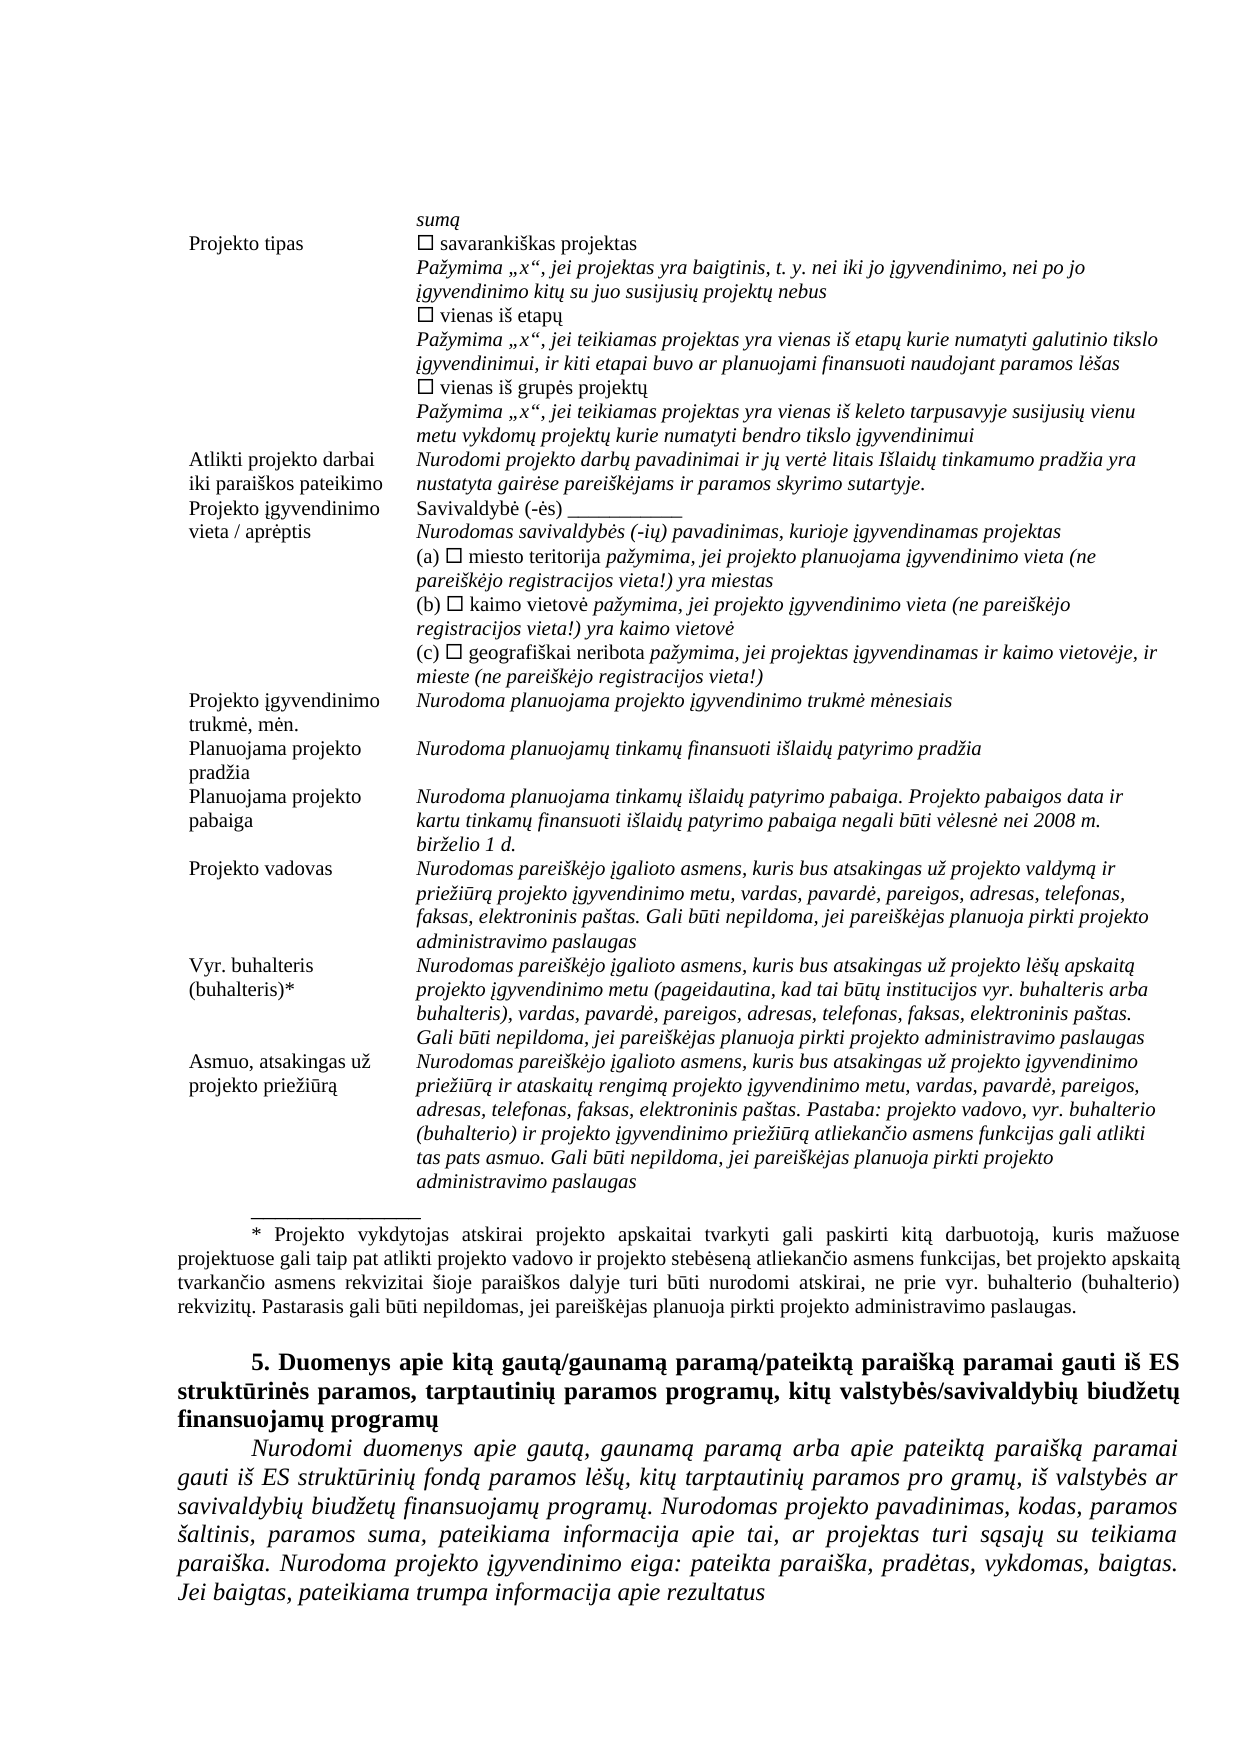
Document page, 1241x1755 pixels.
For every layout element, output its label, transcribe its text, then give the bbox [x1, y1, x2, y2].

table_cell Projekto įgyvendinimo vieta / aprėptis [177, 495, 405, 688]
table_cell £ savarankiškas projektas Pažymima „x“, jei projektas yra baigtinis, t. y. nei iki jo įgyvendinimo, nei po jo įgyvendinimo kitų su juo susijusių projektų nebus £ vienas iš etapų Pažymima „x“, jei teikiamas projektas yra vienas iš etapų kurie numatyti galutinio tikslo įgyvendinimui, ir kiti etapai buvo ar planuojami finansuoti naudojant paramos lėšas £ vienas iš grupės projektų Pažymima „x“, jei teikiamas projektas yra vienas iš keleto tarpusavyje susijusių vienu metu vykdomų projektų kurie numatyti bendro tikslo įgyvendinimui [405, 231, 1181, 447]
table_cell Asmuo, atsakingas už projekto priežiūrą [177, 1049, 405, 1193]
table_cell Nurodomas pareiškėjo įgalioto asmens, kuris bus atsakingas už projekto valdymą ir priežiūrą projekto įgyvendinimo metu, vardas, pavardė, pareigos, adresas, telefonas, faksas, elektroninis paštas. Gali būti nepildoma, jei pareiškėjas planuoja pirkti projekto administravimo paslaugas [405, 856, 1181, 953]
table_cell Planuojama projekto pabaiga [177, 784, 405, 856]
table_cell Planuojama projekto pradžia [177, 736, 405, 784]
table_cell Nurodoma planuojama projekto įgyvendinimo trukmė mėnesiais [405, 688, 1181, 736]
text * Projekto vykdytojas atskirai projekto apskaitai tvarkyti gali paskirti kitą darbuotoją, kuris mažuose projektuose gali taip pat atlikti projekto vadovo ir projekto stebėseną atliekančio asmens funkcijas, bet projekto apskaitą tvarkančio asmens rekvizitai šioje paraiškos dalyje turi būti nurodomi atskirai, ne prie vyr. buhalterio (buhalterio) rekvizitų. Pastarasis gali būti nepildomas, jei pareiškėjas planuoja pirkti projekto administravimo paslaugas. [177, 1222, 1181, 1318]
table_cell [177, 207, 405, 231]
text 5. Duomenys apie kitą gautą/gaunamą paramą/pateiktą paraišką paramai gauti iš ES struktūrinės paramos, tarptautinių paramos programų, kitų valstybės/savivaldybių biudžetų finansuojamų programų [177, 1347, 1181, 1433]
table_cell Savivaldybė (-ės) ___________ Nurodomas savivaldybės (-ių) pavadinimas, kurioje įgyvendinamas projektas (a) £ miesto teritorija pažymima, jei projekto planuojama įgyvendinimo vieta (ne pareiškėjo registracijos vieta!) yra miestas (b) £ kaimo vietovė pažymima, jei projekto įgyvendinimo vieta (ne pareiškėjo registracijos vieta!) yra kaimo vietovė (c) £ geografiškai neribota pažymima, jei projektas įgyvendinamas ir kaimo vietovėje, ir mieste (ne pareiškėjo registracijos vieta!) [405, 495, 1181, 688]
text Nurodomi duomenys apie gautą, gaunamą paramą arba apie pateiktą paraišką paramai gauti iš ES struktūrinių fondą paramos lėšų, kitų tarptautinių paramos pro gramų, iš valstybės ar savivaldybių biudžetų finansuojamų programų. Nurodomas projekto pavadinimas, kodas, paramos šaltinis, paramos suma, pateikiama informacija apie tai, ar projektas turi sąsajų su teikiama paraiška. Nurodoma projekto įgyvendinimo eiga: pateikta paraiška, pradėtas, vykdomas, baigtas. Jei baigtas, pateikiama trumpa informacija apie rezultatus [177, 1433, 1181, 1606]
table_cell Vyr. buhalteris (buhalteris)* [177, 953, 405, 1049]
table_cell Nurodomi projekto darbų pavadinimai ir jų vertė litais Išlaidų tinkamumo pradžia yra nustatyta gairėse pareiškėjams ir paramos skyrimo sutartyje. [405, 447, 1181, 495]
table_cell sumą [405, 207, 1181, 231]
table_cell Projekto įgyvendinimo trukmė, mėn. [177, 688, 405, 736]
table_cell Projekto vadovas [177, 856, 405, 953]
table_cell Atlikti projekto darbai iki paraiškos pateikimo [177, 447, 405, 495]
table_cell Nurodoma planuojamų tinkamų finansuoti išlaidų patyrimo pradžia [405, 736, 1181, 784]
table_cell Nurodomas pareiškėjo įgalioto asmens, kuris bus atsakingas už projekto įgyvendinimo priežiūrą ir ataskaitų rengimą projekto įgyvendinimo metu, vardas, pavardė, pareigos, adresas, telefonas, faksas, elektroninis paštas. Pastaba: projekto vadovo, vyr. buhalterio (buhalterio) ir projekto įgyvendinimo priežiūrą atliekančio asmens funkcijas gali atlikti tas pats asmuo. Gali būti nepildoma, jei pareiškėjas planuoja pirkti projekto administravimo paslaugas [405, 1049, 1181, 1193]
table_cell Nurodomas pareiškėjo įgalioto asmens, kuris bus atsakingas už projekto lėšų apskaitą projekto įgyvendinimo metu (pageidautina, kad tai būtų institucijos vyr. buhalteris arba buhalteris), vardas, pavardė, pareigos, adresas, telefonas, faksas, elektroninis paštas. Gali būti nepildoma, jei pareiškėjas planuoja pirkti projekto administravimo paslaugas [405, 953, 1181, 1049]
table_cell Nurodoma planuojama tinkamų išlaidų patyrimo pabaiga. Projekto pabaigos data ir kartu tinkamų finansuoti išlaidų patyrimo pabaiga negali būti vėlesnė nei 2008 m. birželio 1 d. [405, 784, 1181, 856]
table_cell Projekto tipas [177, 231, 405, 447]
